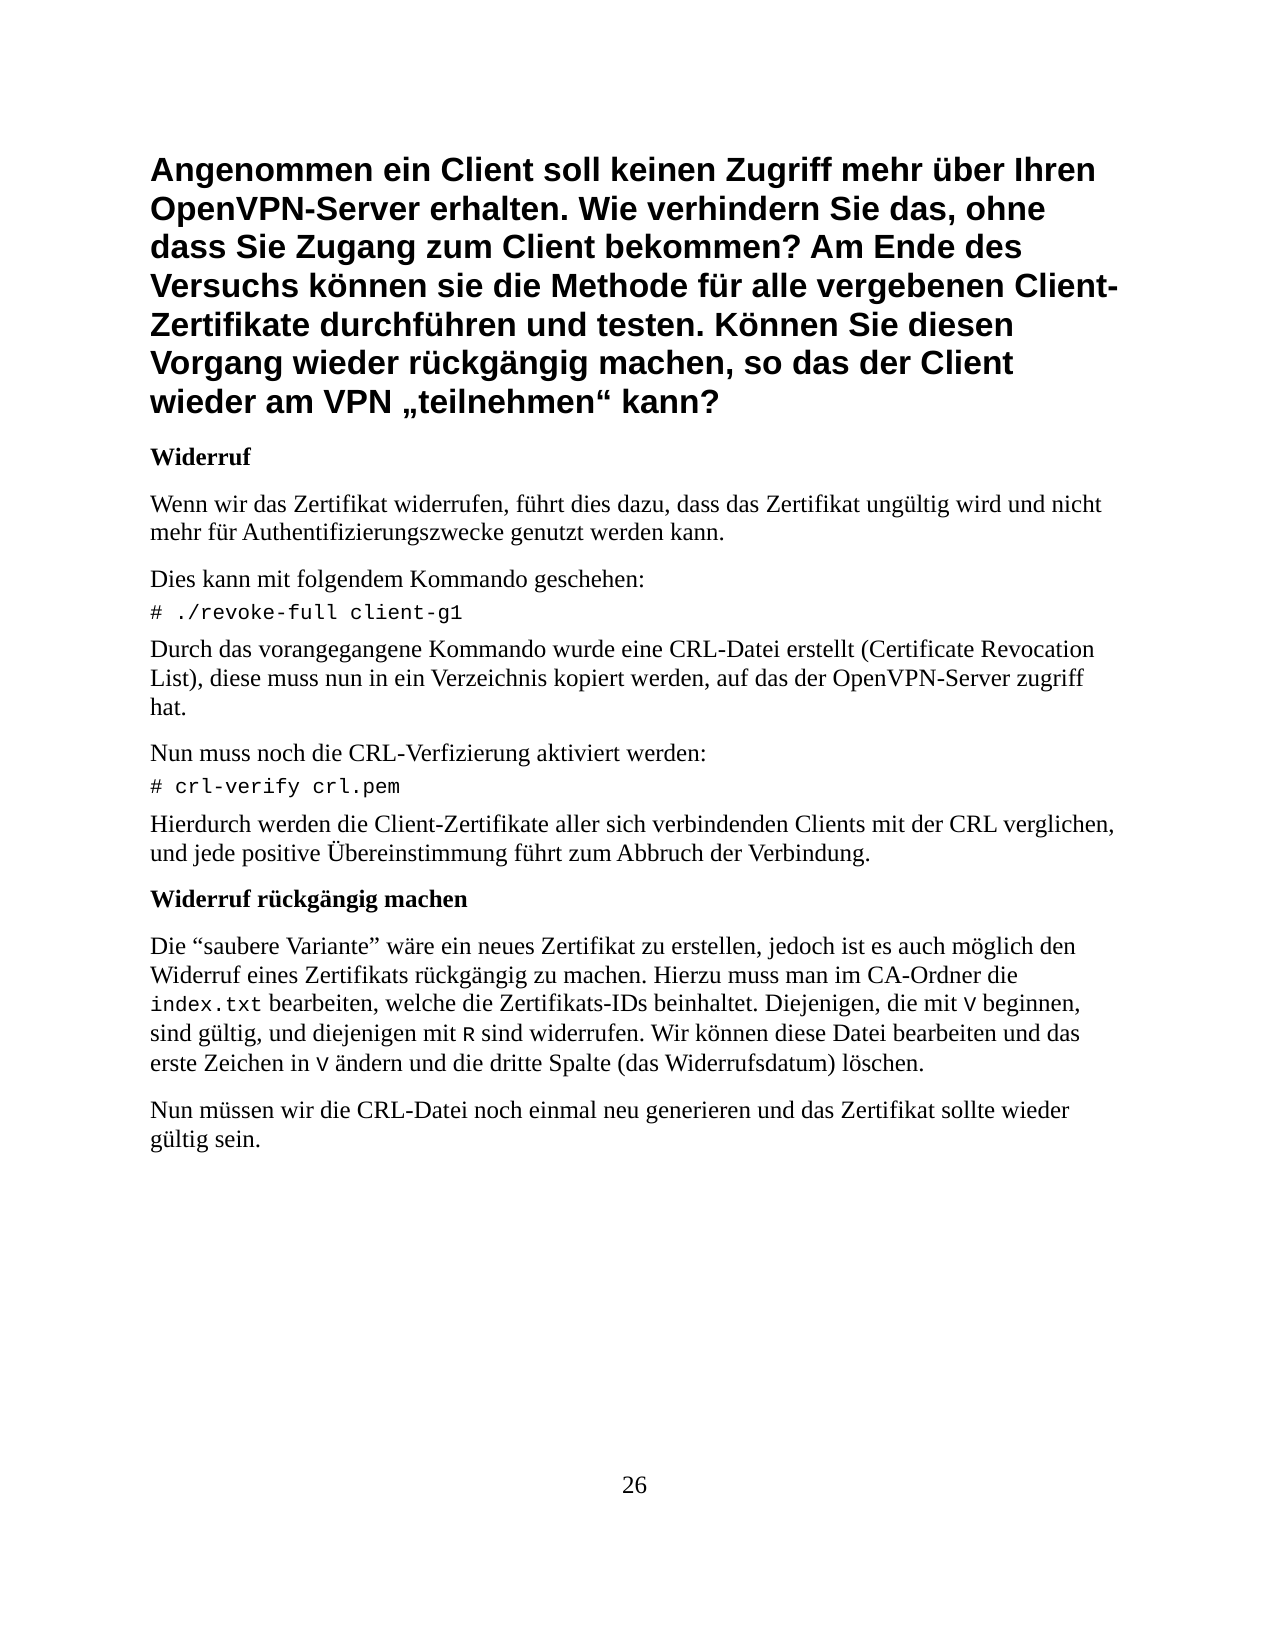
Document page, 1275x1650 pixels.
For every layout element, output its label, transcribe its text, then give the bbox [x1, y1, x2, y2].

text # ./revoke-full client-g1 [150, 602, 1125, 625]
text Nun müssen wir die CRL-Datei noch einmal neu generieren und das Zertifikat sollte wieder gültig sein. [150, 1095, 1125, 1153]
text Widerruf rückgängig machen [150, 884, 1125, 913]
text Wenn wir das Zertifikat widerrufen, führt dies dazu, dass das Zertifikat ungültig wird und nicht mehr für Authentifizierungszwecke genutzt werden kann. [150, 489, 1125, 546]
subtitle Angenommen ein Client soll keinen Zugriff mehr über Ihren OpenVPN-Server erhalten. Wie verhindern Sie das, ohne dass Sie Zugang zum Client bekommen? Am Ende des Versuchs können sie die Methode für alle vergebenen Client-Zertifikate durchführen und testen. Können Sie diesen Vorgang wieder rückgängig machen, so das der Client wieder am VPN „teilnehmen“ kann? [150, 150, 1125, 421]
text # crl-verify crl.pem [150, 776, 1125, 800]
text Die “saubere Variante” wäre ein neues Zertifikat zu erstellen, jedoch ist es auch möglich den Widerruf eines Zertifikats rückgängig zu machen. Hierzu muss man im CA-Ordner die index.txt bearbeiten, welche die Zertifikats-IDs beinhaltet. Diejenigen, die mit V beginnen, sind gültig, und diejenigen mit R sind widerrufen. Wir können diese Datei bearbeiten und das erste Zeichen in V ändern und die dritte Spalte (das Widerrufsdatum) löschen. [150, 931, 1125, 1077]
text Hierdurch werden die Client-Zertifikate aller sich verbindenden Clients mit der CRL verglichen, und jede positive Übereinstimmung führt zum Abbruch der Verbindung. [150, 809, 1125, 866]
text Widerruf [150, 442, 1125, 471]
text Nun muss noch die CRL-Verfizierung aktiviert werden: [150, 738, 1125, 767]
text Dies kann mit folgendem Kommando geschehen: [150, 564, 1125, 593]
text Durch das vorangegangene Kommando wurde eine CRL-Datei erstellt (Certificate Revocation List), diese muss nun in ein Verzeichnis kopiert werden, auf das der OpenVPN-Server zugriff hat. [150, 634, 1125, 721]
